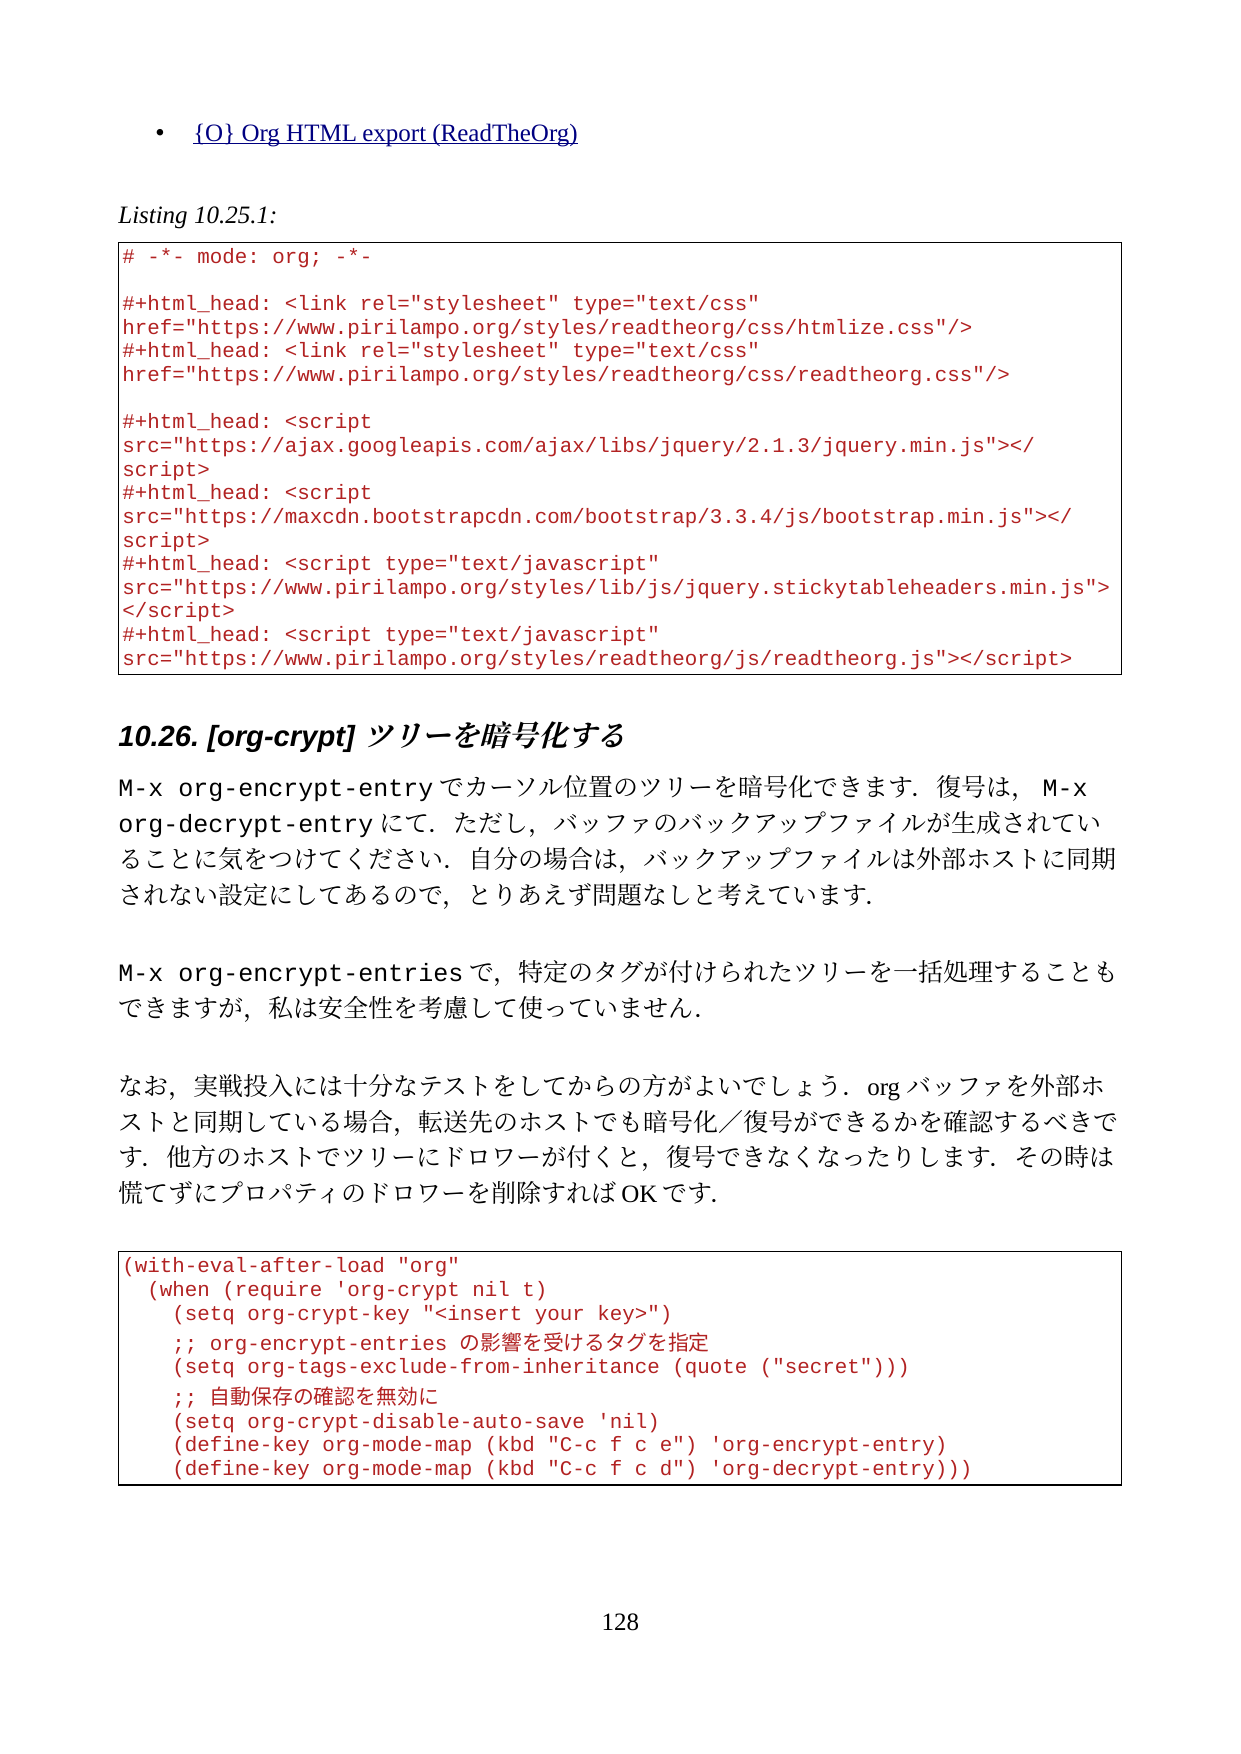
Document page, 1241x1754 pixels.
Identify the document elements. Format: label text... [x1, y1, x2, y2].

text M-x org-encrypt-entry でカーソル位置のツリーを暗号化できます．復号は， M-x org-decrypt-entry にて．ただし，バッファのバックアップファイルが生成されていることに気をつけてください．自分の場合は，バックアップファイルは外部ホストに同期されない設定にしてあるので，とりあえず問題なしと考えています． [118, 767, 1122, 940]
text (with-eval-after-load "org" [119, 1252, 1121, 1275]
text ;; org-encrypt-entries の影響を受けるタグを指定 [119, 1322, 1121, 1353]
subtitle [org-crypt] ツリーを暗号化する [118, 713, 1122, 755]
text なお，実戦投入には十分なテストをしてからの方がよいでしょう．org バッファを外部ホストと同期している場合，転送先のホストでも暗号化／復号ができるかを確認するべきです．他方のホストでツリーにドロワーが付くと，復号できなくなったりします．その時は慌てずにプロパティのドロワーを削除すればOKです． [118, 1066, 1122, 1239]
list {O} Org HTML export (ReadTheOrg) [156, 118, 1122, 176]
text # -*- mode: org; -*- [119, 243, 1121, 266]
text #+html_head: <script src="https://ajax.googleapis.com/ajax/libs/jquery/2.1.3/jquery.min.js"></script> [119, 407, 1121, 478]
text #+html_head: <script type="text/javascript" src="https://www.pirilampo.org/styles/lib/js/jquery.stickytableheaders.min.js"></script> [119, 549, 1121, 620]
text #+html_head: <script type="text/javascript" src="https://www.pirilampo.org/styles/readtheorg/js/readtheorg.js"></script> [119, 620, 1121, 674]
list Listing 10.25.1: [118, 201, 1122, 229]
text (setq org-crypt-disable-auto-save 'nil) [119, 1407, 1121, 1430]
text (setq org-tags-exclude-from-inheritance (quote ("secret"))) [119, 1353, 1121, 1376]
text (setq org-crypt-key "<insert your key>") [119, 1298, 1121, 1322]
text ;; 自動保存の確認を無効に [119, 1376, 1121, 1407]
text (define-key org-mode-map (kbd "C-c f c e") 'org-encrypt-entry) [119, 1430, 1121, 1454]
text M-x org-encrypt-entries で，特定のタグが付けられたツリーを一括処理することもできますが，私は安全性を考慮して使っていません． [118, 953, 1122, 1054]
text #+html_head: <link rel="stylesheet" type="text/css" href="https://www.pirilampo.org/styles/readtheorg/css/htmlize.css"/> [119, 289, 1121, 336]
text (when (require 'org-crypt nil t) [119, 1275, 1121, 1298]
text (define-key org-mode-map (kbd "C-c f c d") 'org-decrypt-entry))) [119, 1454, 1121, 1484]
text #+html_head: <link rel="stylesheet" type="text/css" href="https://www.pirilampo.org/styles/readtheorg/css/readtheorg.css"/> [119, 336, 1121, 384]
text #+html_head: <script src="https://maxcdn.bootstrapcdn.com/bootstrap/3.3.4/js/bootstrap.min.js"></script> [119, 478, 1121, 549]
